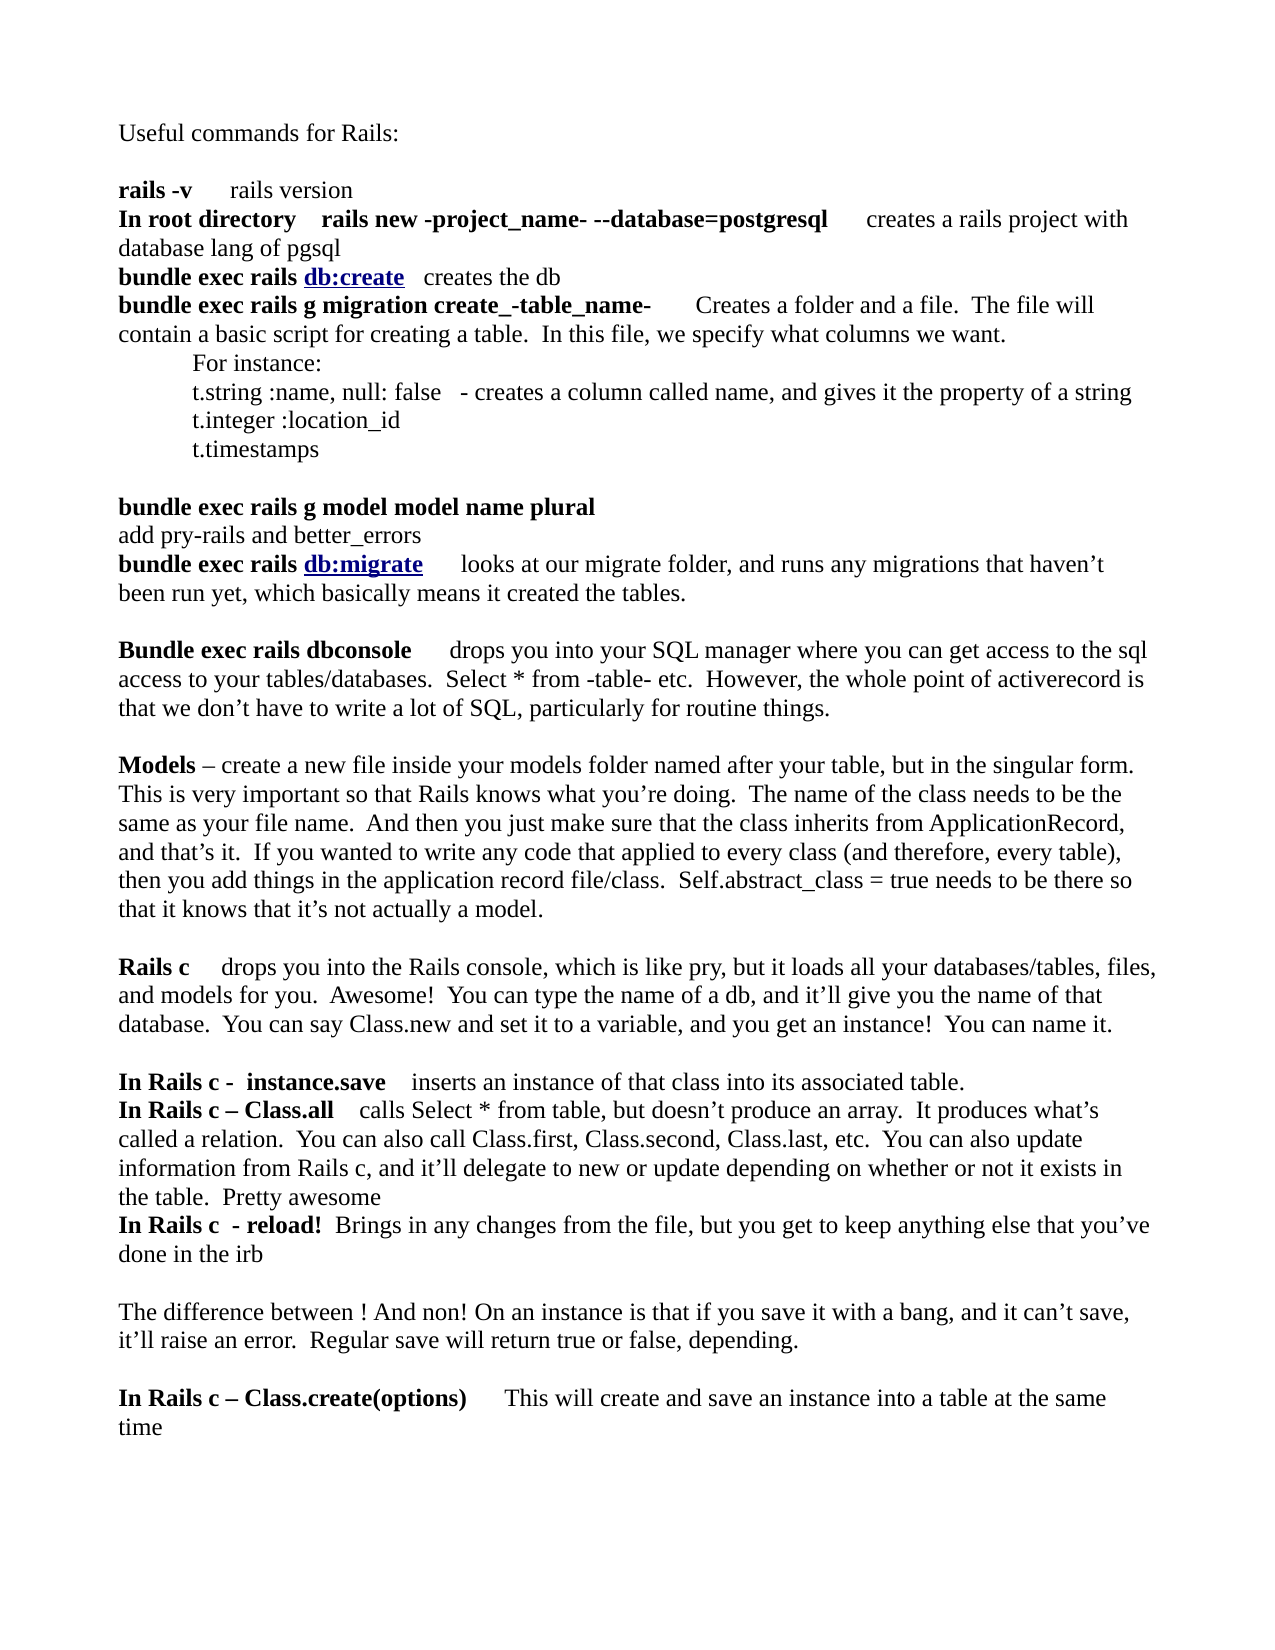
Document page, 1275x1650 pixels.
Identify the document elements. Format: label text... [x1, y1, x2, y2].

text t.string :name, null: false - creates a column called name, and gives it the property of a string [118, 377, 1157, 406]
text bundle exec rails db:migrate looks at our migrate folder, and runs any migrations that haven’t been run yet, which basically means it created the tables. [118, 549, 1157, 607]
text bundle exec rails g migration create_-table_name- Creates a folder and a file. The file will contain a basic script for creating a table. In this file, we specify what columns we want. [118, 291, 1157, 348]
text The difference between ! And non! On an instance is that if you save it with a bang, and it can’t save, it’ll raise an error. Regular save will return true or false, depending. [118, 1297, 1157, 1354]
text In Rails c – Class.all calls Select * from table, but doesn’t produce an array. It produces what’s called a relation. You can also call Class.first, Class.second, Class.last, etc. You can also update information from Rails c, and it’ll delegate to new or update depending on whether or not it exists in the table. Pretty awesome [118, 1096, 1157, 1211]
text t.timestamps [118, 434, 1157, 463]
text For instance: [118, 348, 1157, 377]
text Models – create a new file inside your models folder named after your table, but in the singular form. This is very important so that Rails knows what you’re doing. The name of the class needs to be the same as your file name. And then you just make sure that the class inherits from ApplicationRecord, and that’s it. If you wanted to write any code that applied to every class (and therefore, every table), then you add things in the application record file/class. Self.abstract_class = true needs to be there so that it knows that it’s not actually a model. [118, 751, 1157, 923]
text In root directory rails new -project_name- --database=postgresql creates a rails project with database lang of pgsql [118, 204, 1157, 262]
text In Rails c – Class.create(options) This will create and save an instance into a table at the same time [118, 1383, 1157, 1441]
text Useful commands for Rails: [118, 118, 1157, 147]
text bundle exec rails g model model name plural [118, 492, 1157, 521]
text Bundle exec rails dbconsole drops you into your SQL manager where you can get access to the sql access to your tables/databases. Select * from -table- etc. However, the whole point of activerecord is that we don’t have to write a lot of SQL, particularly for routine things. [118, 636, 1157, 722]
text add pry-rails and better_errors [118, 521, 1157, 549]
text t.integer :location_id [118, 406, 1157, 434]
text bundle exec rails db:create creates the db [118, 262, 1157, 291]
text rails -v rails version [118, 176, 1157, 204]
text In Rails c - instance.save inserts an instance of that class into its associated table. [118, 1067, 1157, 1096]
text Rails c drops you into the Rails console, which is like pry, but it loads all your databases/tables, files, and models for you. Awesome! You can type the name of a db, and it’ll give you the name of that database. You can say Class.new and set it to a variable, and you get an instance! You can name it. [118, 952, 1157, 1038]
text In Rails c - reload! Brings in any changes from the file, but you get to keep anything else that you’ve done in the irb [118, 1211, 1157, 1268]
